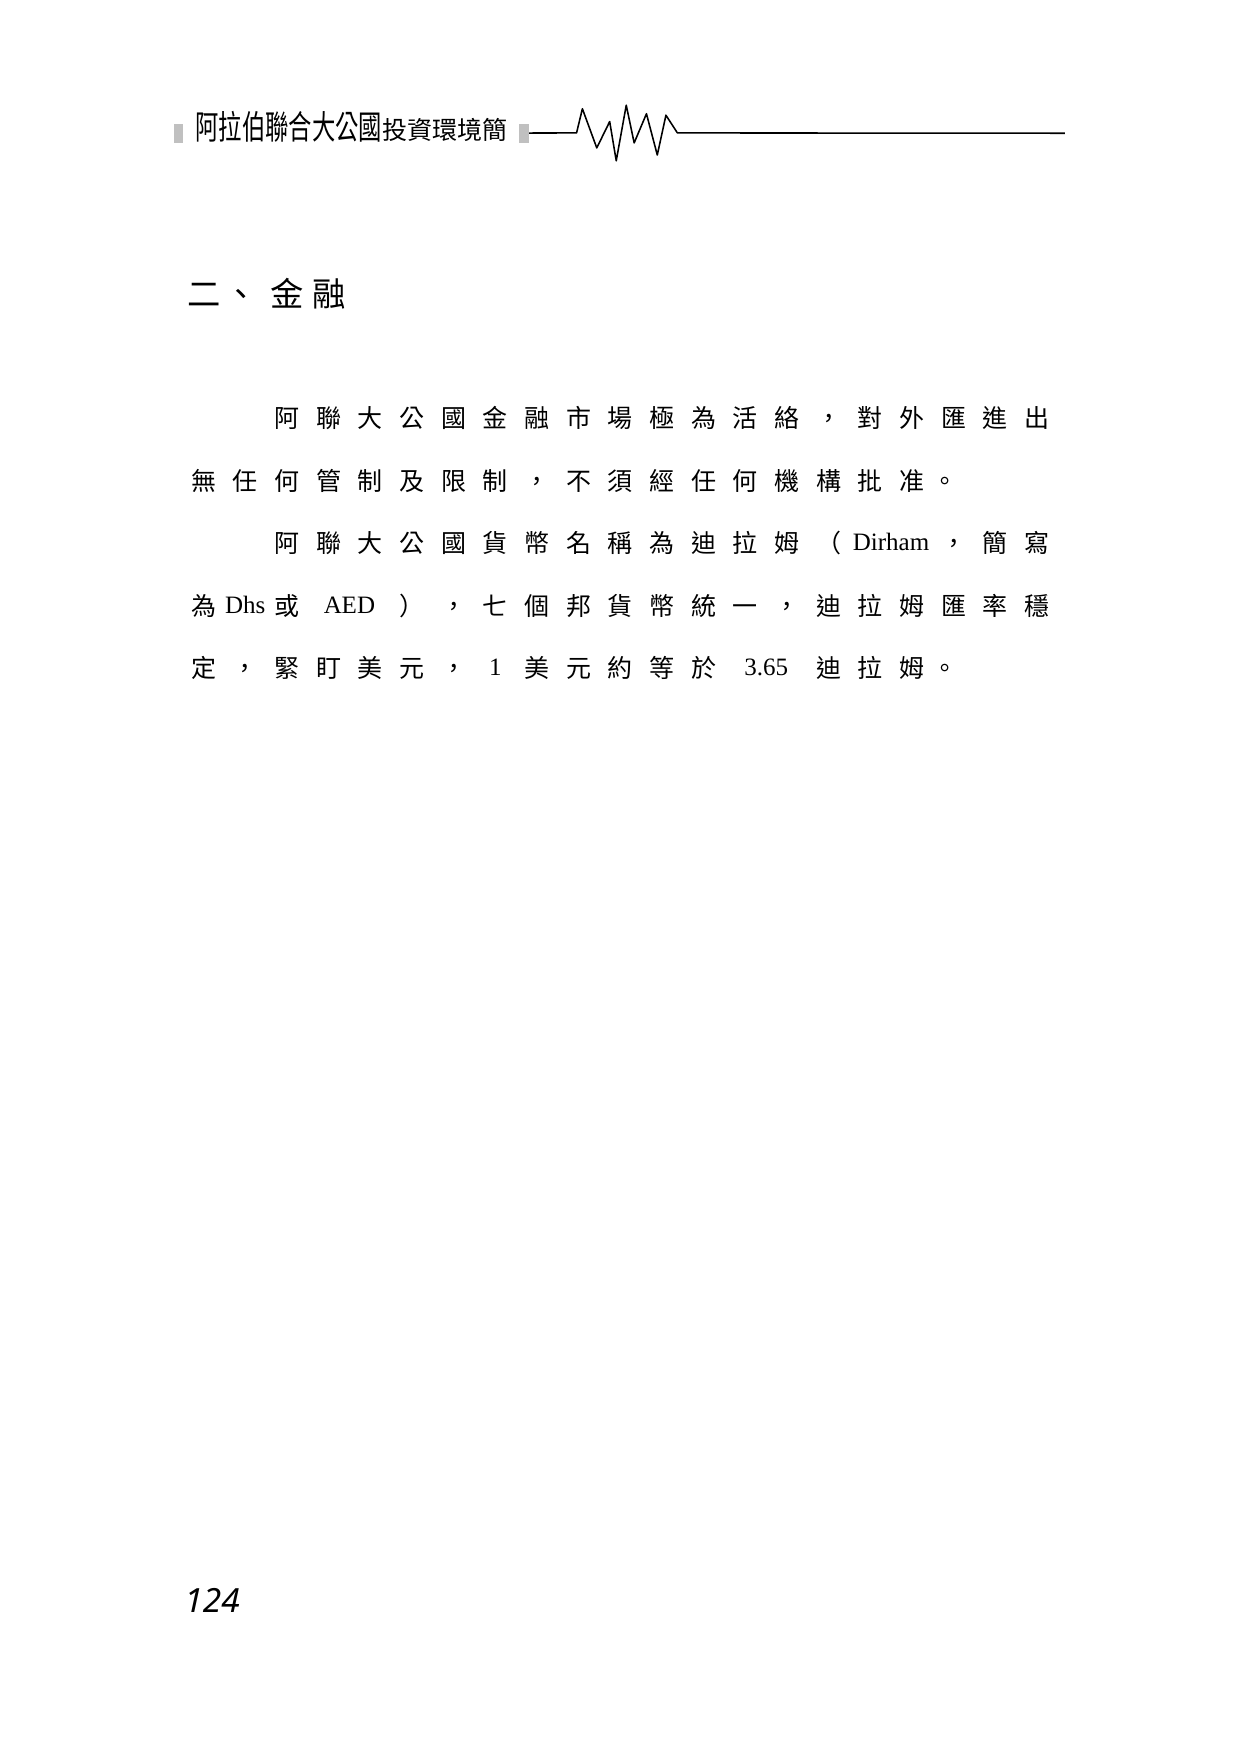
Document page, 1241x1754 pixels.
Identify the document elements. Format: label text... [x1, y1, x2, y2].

text 二、金融 [183, 250, 1058, 313]
text 阿聯大公國金融市場極為活絡，對外匯進出無任何管制及限制，不須經任何機構批准。 [183, 375, 1058, 500]
text 阿聯大公國貨幣名稱為迪拉姆（Dirham，簡寫為Dhs或AED），七個邦貨幣統一，迪拉姆匯率穩定，緊盯美元，1美元約等於3.65迪拉姆。 [183, 500, 1058, 688]
